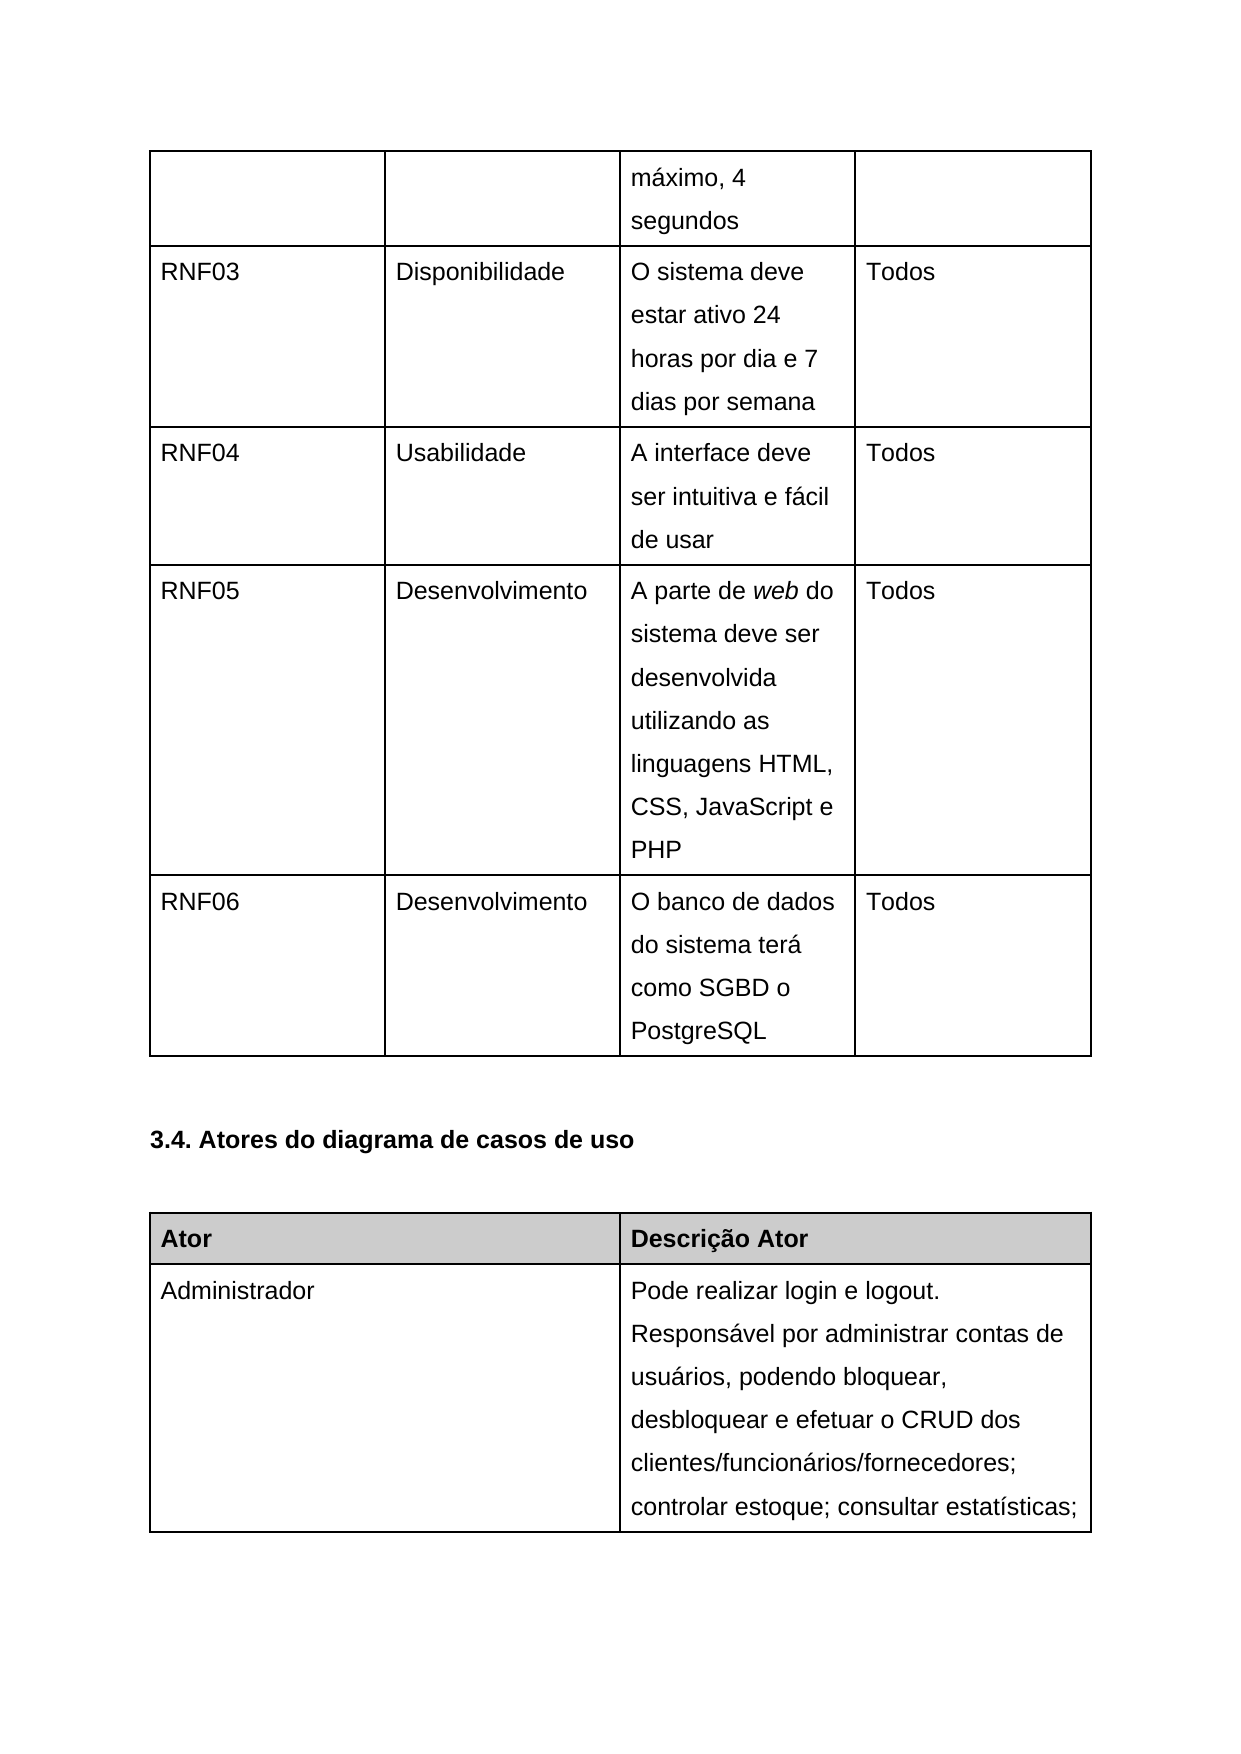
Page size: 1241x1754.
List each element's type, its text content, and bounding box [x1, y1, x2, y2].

table_cell Todos [856, 428, 1090, 564]
table_cell Pode realizar login e logout. Responsável por administrar contas de usuários, podendo bloquear, desbloquear e efetuar o CRUD dos clientes/funcionários/fornecedores; controlar estoque; consultar estatísticas; [621, 1265, 1090, 1531]
text 3.4. Atores do diagrama de casos de uso [150, 1125, 1090, 1154]
table_cell RNF06 [151, 876, 384, 1055]
table_cell O sistema deve estar ativo 24 horas por dia e 7 dias por semana [621, 247, 854, 426]
table_cell Todos [856, 566, 1090, 874]
table_cell Todos [856, 876, 1090, 1055]
table_cell [151, 152, 384, 245]
table_cell Disponibilidade [386, 247, 619, 426]
table_cell [386, 152, 619, 245]
table_cell Desenvolvimento [386, 566, 619, 874]
table_cell Todos [856, 247, 1090, 426]
table_cell [856, 152, 1090, 245]
table_header Ator [151, 1214, 619, 1263]
table_cell RNF03 [151, 247, 384, 426]
table_cell Desenvolvimento [386, 876, 619, 1055]
table_cell A interface deve ser intuitiva e fácil de usar [621, 428, 854, 564]
table_cell O banco de dados do sistema terá como SGBD o PostgreSQL [621, 876, 854, 1055]
table_cell Usabilidade [386, 428, 619, 564]
table_cell máximo, 4 segundos [621, 152, 854, 245]
table_cell Administrador [151, 1265, 619, 1531]
table_cell RNF04 [151, 428, 384, 564]
table_cell A parte de web do sistema deve ser desenvolvida utilizando as linguagens HTML, CSS, JavaScript e PHP [621, 566, 854, 874]
table_header Descrição Ator [621, 1214, 1090, 1263]
table_cell RNF05 [151, 566, 384, 874]
